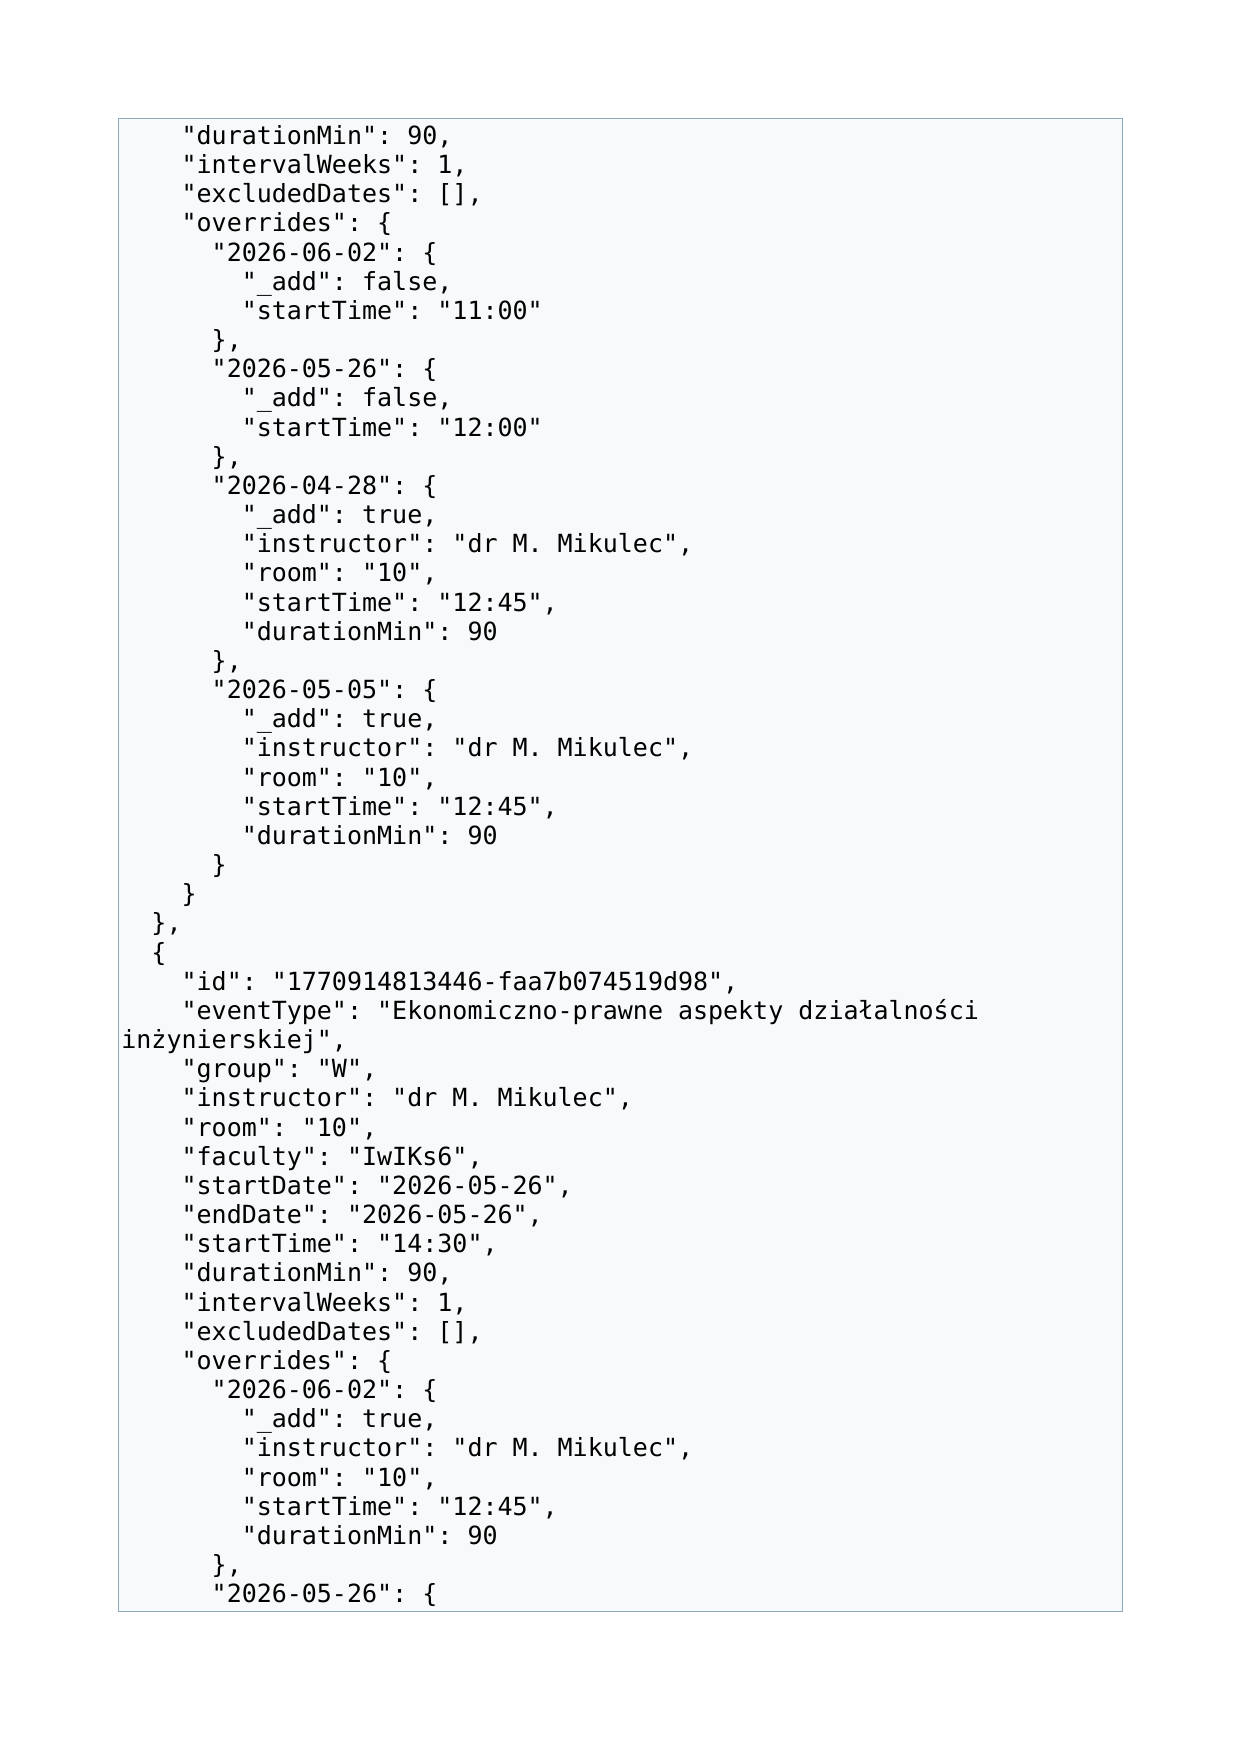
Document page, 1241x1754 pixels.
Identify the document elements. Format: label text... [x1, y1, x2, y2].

text "durationMin": 90, "intervalWeeks": 1, "excludedDates": [], "overrides": { "2026-06-02": { "_add": false, "startTime": "11:00" }, "2026-05-26": { "_add": false, "startTime": "12:00" }, "2026-04-28": { "_add": true, "instructor": "dr M. Mikulec", "room": "10", "startTime": "12:45", "durationMin": 90 }, "2026-05-05": { "_add": true, "instructor": "dr M. Mikulec", "room": "10", "startTime": "12:45", "durationMin": 90 } } }, { "id": "1770914813446-faa7b074519d98", "eventType": "Ekonomiczno-prawne aspekty działalności inżynierskiej", "group": "W", "instructor": "dr M. Mikulec", "room": "10", "faculty": "IwIKs6", "startDate": "2026-05-26", "endDate": "2026-05-26", "startTime": "14:30", "durationMin": 90, "intervalWeeks": 1, "excludedDates": [], "overrides": { "2026-06-02": { "_add": true, "instructor": "dr M. Mikulec", "room": "10", "startTime": "12:45", "durationMin": 90 }, "2026-05-26": { [119, 119, 1122, 1611]
